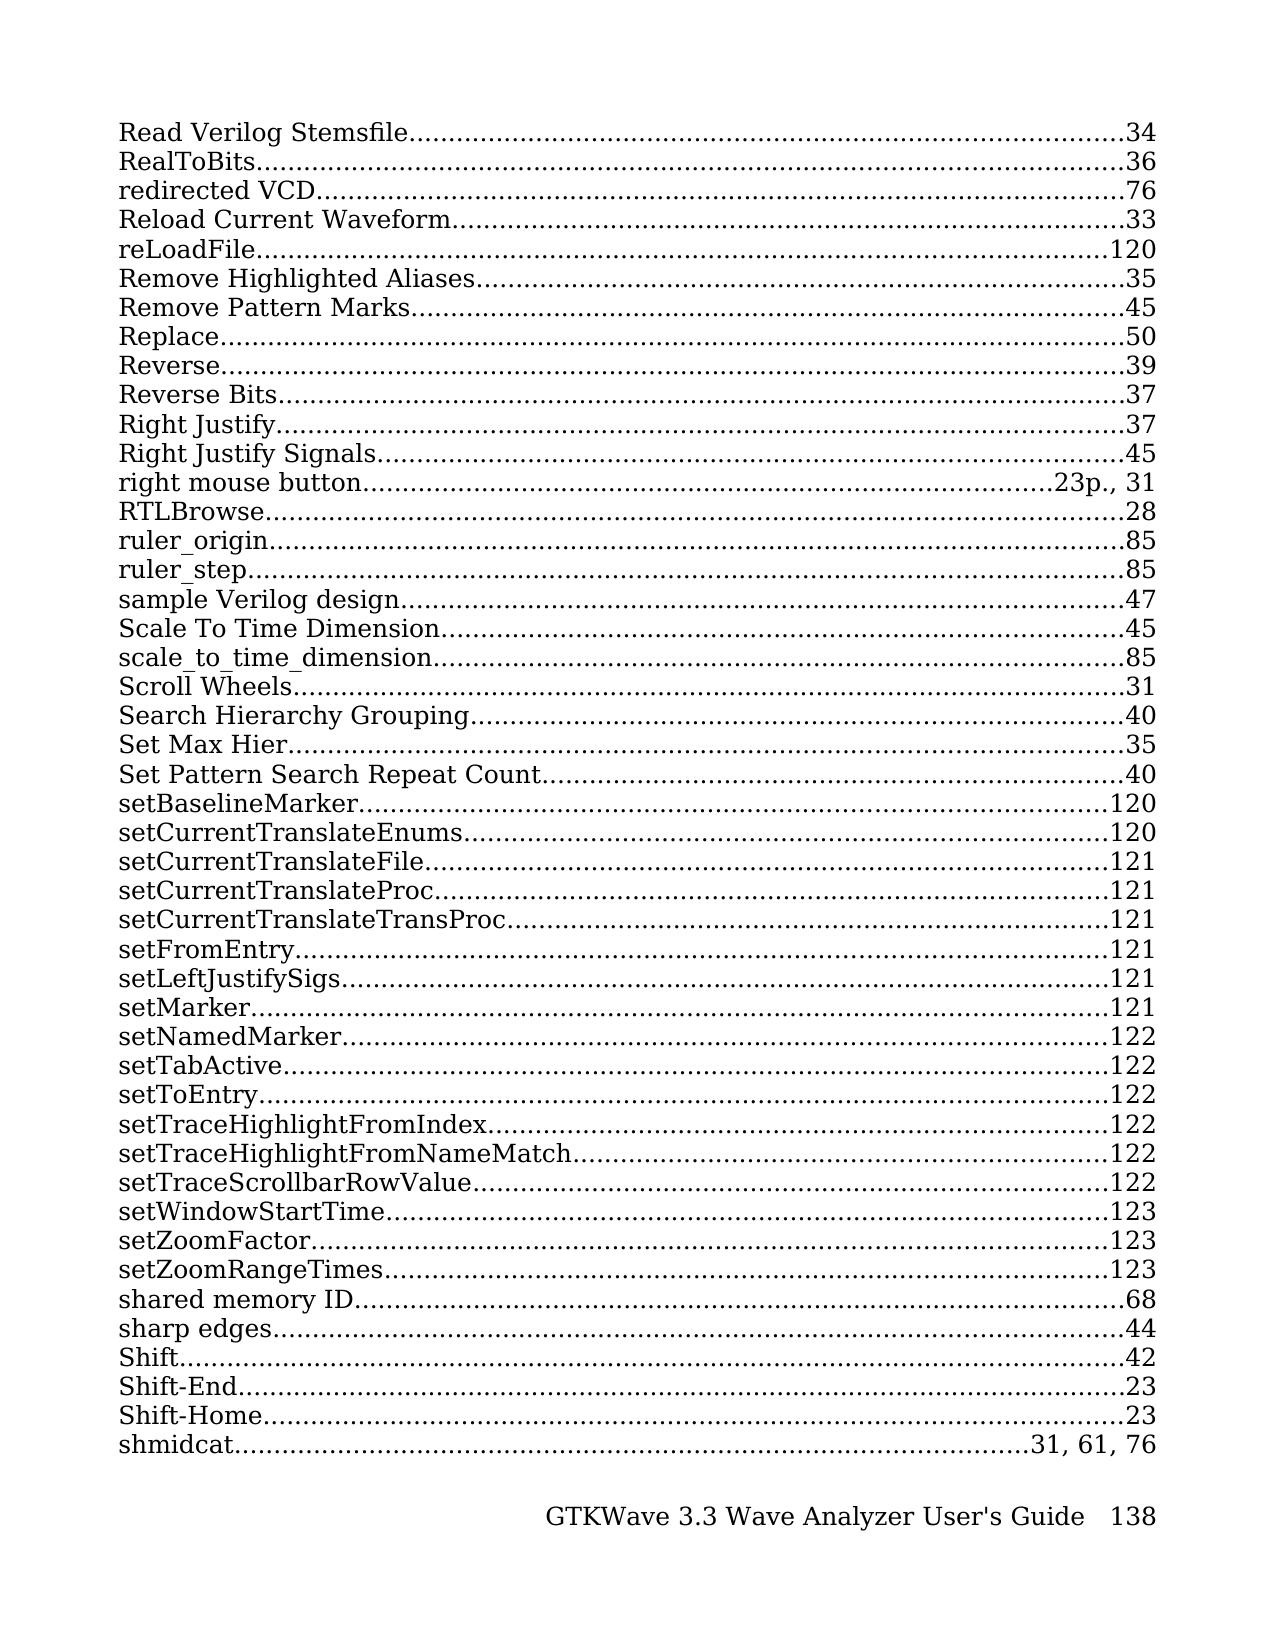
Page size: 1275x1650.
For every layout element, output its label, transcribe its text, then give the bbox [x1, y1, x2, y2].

text Set Pattern Search Repeat Count 40 [118, 760, 1157, 789]
text Replace 50 [118, 322, 1157, 351]
text sharp edges 44 [118, 1314, 1157, 1343]
text setZoomFactor 123 [118, 1226, 1157, 1256]
text Reverse Bits 37 [118, 381, 1157, 410]
text RealToBits 36 [118, 147, 1157, 176]
text setMarker 121 [118, 993, 1157, 1022]
text Right Justify Signals 45 [118, 439, 1157, 468]
text Scale To Time Dimension 45 [118, 614, 1157, 643]
text setTraceScrollbarRowValue 122 [118, 1168, 1157, 1197]
text reLoadFile 120 [118, 235, 1157, 264]
text Search Hierarchy Grouping 40 [118, 701, 1157, 731]
text setCurrentTranslateEnums 120 [118, 818, 1157, 847]
text setBaselineMarker 120 [118, 789, 1157, 818]
text setCurrentTranslateProc 121 [118, 876, 1157, 906]
text shared memory ID 68 [118, 1285, 1157, 1314]
text setNamedMarker 122 [118, 1022, 1157, 1051]
text RTLBrowse 28 [118, 497, 1157, 526]
text ruler_origin 85 [118, 526, 1157, 556]
text setWindowStartTime 123 [118, 1197, 1157, 1226]
text Remove Highlighted Aliases 35 [118, 264, 1157, 293]
text Shift-Home 23 [118, 1401, 1157, 1431]
text shmidcat 31, 61, 76 [118, 1431, 1157, 1460]
text Remove Pattern Marks 45 [118, 293, 1157, 322]
text setFromEntry 121 [118, 935, 1157, 964]
text setLeftJustifySigs 121 [118, 964, 1157, 993]
text ruler_step 85 [118, 556, 1157, 585]
text Read Verilog Stemsfile 34 [118, 118, 1157, 147]
text setCurrentTranslateFile 121 [118, 847, 1157, 876]
text Set Max Hier 35 [118, 731, 1157, 760]
text Right Justify 37 [118, 410, 1157, 439]
text Shift-End 23 [118, 1372, 1157, 1401]
text setToEntry 122 [118, 1081, 1157, 1110]
text Shift 42 [118, 1343, 1157, 1372]
text setTraceHighlightFromNameMatch 122 [118, 1139, 1157, 1168]
text Reverse 39 [118, 351, 1157, 381]
text Scroll Wheels 31 [118, 672, 1157, 701]
text setZoomRangeTimes 123 [118, 1256, 1157, 1285]
text setTraceHighlightFromIndex 122 [118, 1110, 1157, 1139]
text setCurrentTranslateTransProc 121 [118, 906, 1157, 935]
text scale_to_time_dimension 85 [118, 643, 1157, 672]
text right mouse button 23p., 31 [118, 468, 1157, 497]
text sample Verilog design 47 [118, 585, 1157, 614]
text setTabActive 122 [118, 1051, 1157, 1081]
text redirected VCD 76 [118, 176, 1157, 206]
text Reload Current Waveform 33 [118, 206, 1157, 235]
